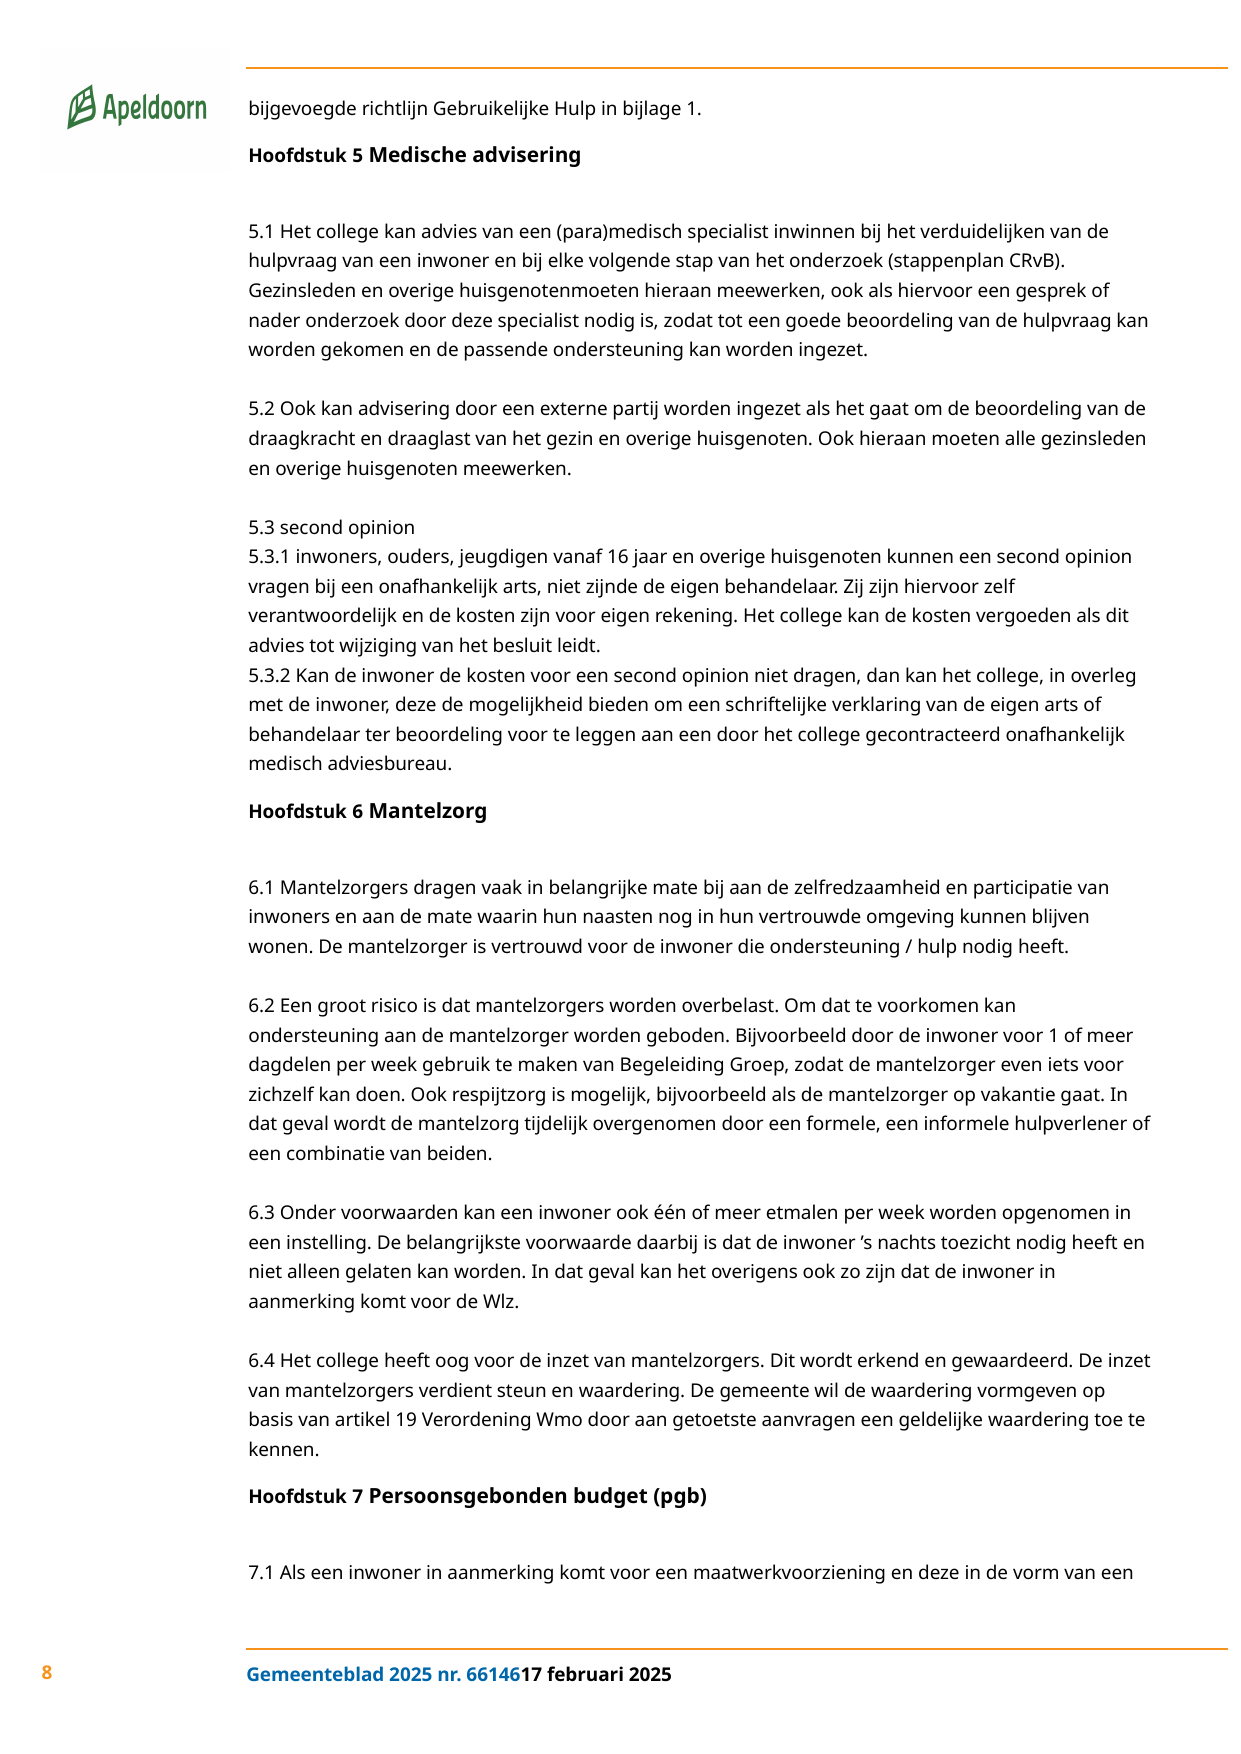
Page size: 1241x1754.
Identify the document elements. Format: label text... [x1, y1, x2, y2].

text Hoofdstuk 5 Medische advisering [248, 140, 1152, 169]
text Hoofdstuk 6 Mantelzorg [248, 796, 1152, 825]
picture [41, 47, 231, 172]
text Hoofdstuk 7 Persoonsgebonden budget (pgb) [248, 1482, 1152, 1510]
text 5.3.1 inwoners, ouders, jeugdigen vanaf 16 jaar en overige huisgenoten kunnen een second opinion vragen bij een onafhankelijk arts, niet zijnde de eigen behandelaar. Zij zijn hiervoor zelf verantwoordelijk en de kosten zijn voor eigen rekening. Het college kan de kosten vergoeden als dit advies tot wijziging van het besluit leidt. [248, 543, 1152, 658]
text 6.2 Een groot risico is dat mantelzorgers worden overbelast. Om dat te voorkomen kan ondersteuning aan de mantelzorger worden geboden. Bijvoorbeeld door de inwoner voor 1 of meer dagdelen per week gebruik te maken van Begeleiding Groep, zodat de mantelzorger even iets voor zichzelf kan doen. Ook respijtzorg is mogelijk, bijvoorbeeld als de mantelzorger op vakantie gaat. In dat geval wordt de mantelzorg tijdelijk overgenomen door een formele, een informele hulpverlener of een combinatie van beiden. [248, 992, 1152, 1166]
text 6.1 Mantelzorgers dragen vaak in belangrijke mate bij aan de zelfredzaamheid en participatie van inwoners en aan de mate waarin hun naasten nog in hun vertrouwde omgeving kunnen blijven wonen. De mantelzorger is vertrouwd voor de inwoner die ondersteuning / hulp nodig heeft. [248, 874, 1152, 959]
text 5.3 second opinion [248, 514, 1152, 540]
text 7.1 Als een inwoner in aanmerking komt voor een maatwerkvoorziening en deze in de vorm van een [248, 1559, 1152, 1585]
text 6.3 Onder voorwaarden kan een inwoner ook één of meer etmalen per week worden opgenomen in een instelling. De belangrijkste voorwaarde daarbij is dat de inwoner ’s nachts toezicht nodig heeft en niet alleen gelaten kan worden. In dat geval kan het overigens ook zo zijn dat de inwoner in aanmerking komt voor de Wlz. [248, 1199, 1152, 1314]
text bijgevoegde richtlijn Gebruikelijke Hulp in bijlage 1. [248, 95, 1152, 121]
text 5.3.2 Kan de inwoner de kosten voor een second opinion niet dragen, dan kan het college, in overleg met de inwoner, deze de mogelijkheid bieden om een schriftelijke verklaring van de eigen arts of behandelaar ter beoordeling voor te leggen aan een door het college gecontracteerd onafhankelijk medisch adviesbureau. [248, 662, 1152, 776]
text 5.1 Het college kan advies van een (para)medisch specialist inwinnen bij het verduidelijken van de hulpvraag van een inwoner en bij elke volgende stap van het onderzoek (stappenplan CRvB). Gezinsleden en overige huisgenotenmoeten hieraan meewerken, ook als hiervoor een gesprek of nader onderzoek door deze specialist nodig is, zodat tot een goede beoordeling van de hulpvraag kan worden gekomen en de passende ondersteuning kan worden ingezet. [248, 218, 1152, 362]
text 5.2 Ook kan advisering door een externe partij worden ingezet als het gaat om de beoordeling van de draagkracht en draaglast van het gezin en overige huisgenoten. Ook hieraan moeten alle gezinsleden en overige huisgenoten meewerken. [248, 396, 1152, 481]
text 6.4 Het college heeft oog voor de inzet van mantelzorgers. Dit wordt erkend en gewaardeerd. De inzet van mantelzorgers verdient steun en waardering. De gemeente wil de waardering vormgeven op basis van artikel 19 Verordening Wmo door aan getoetste aanvragen een geldelijke waardering toe te kennen. [248, 1347, 1152, 1462]
